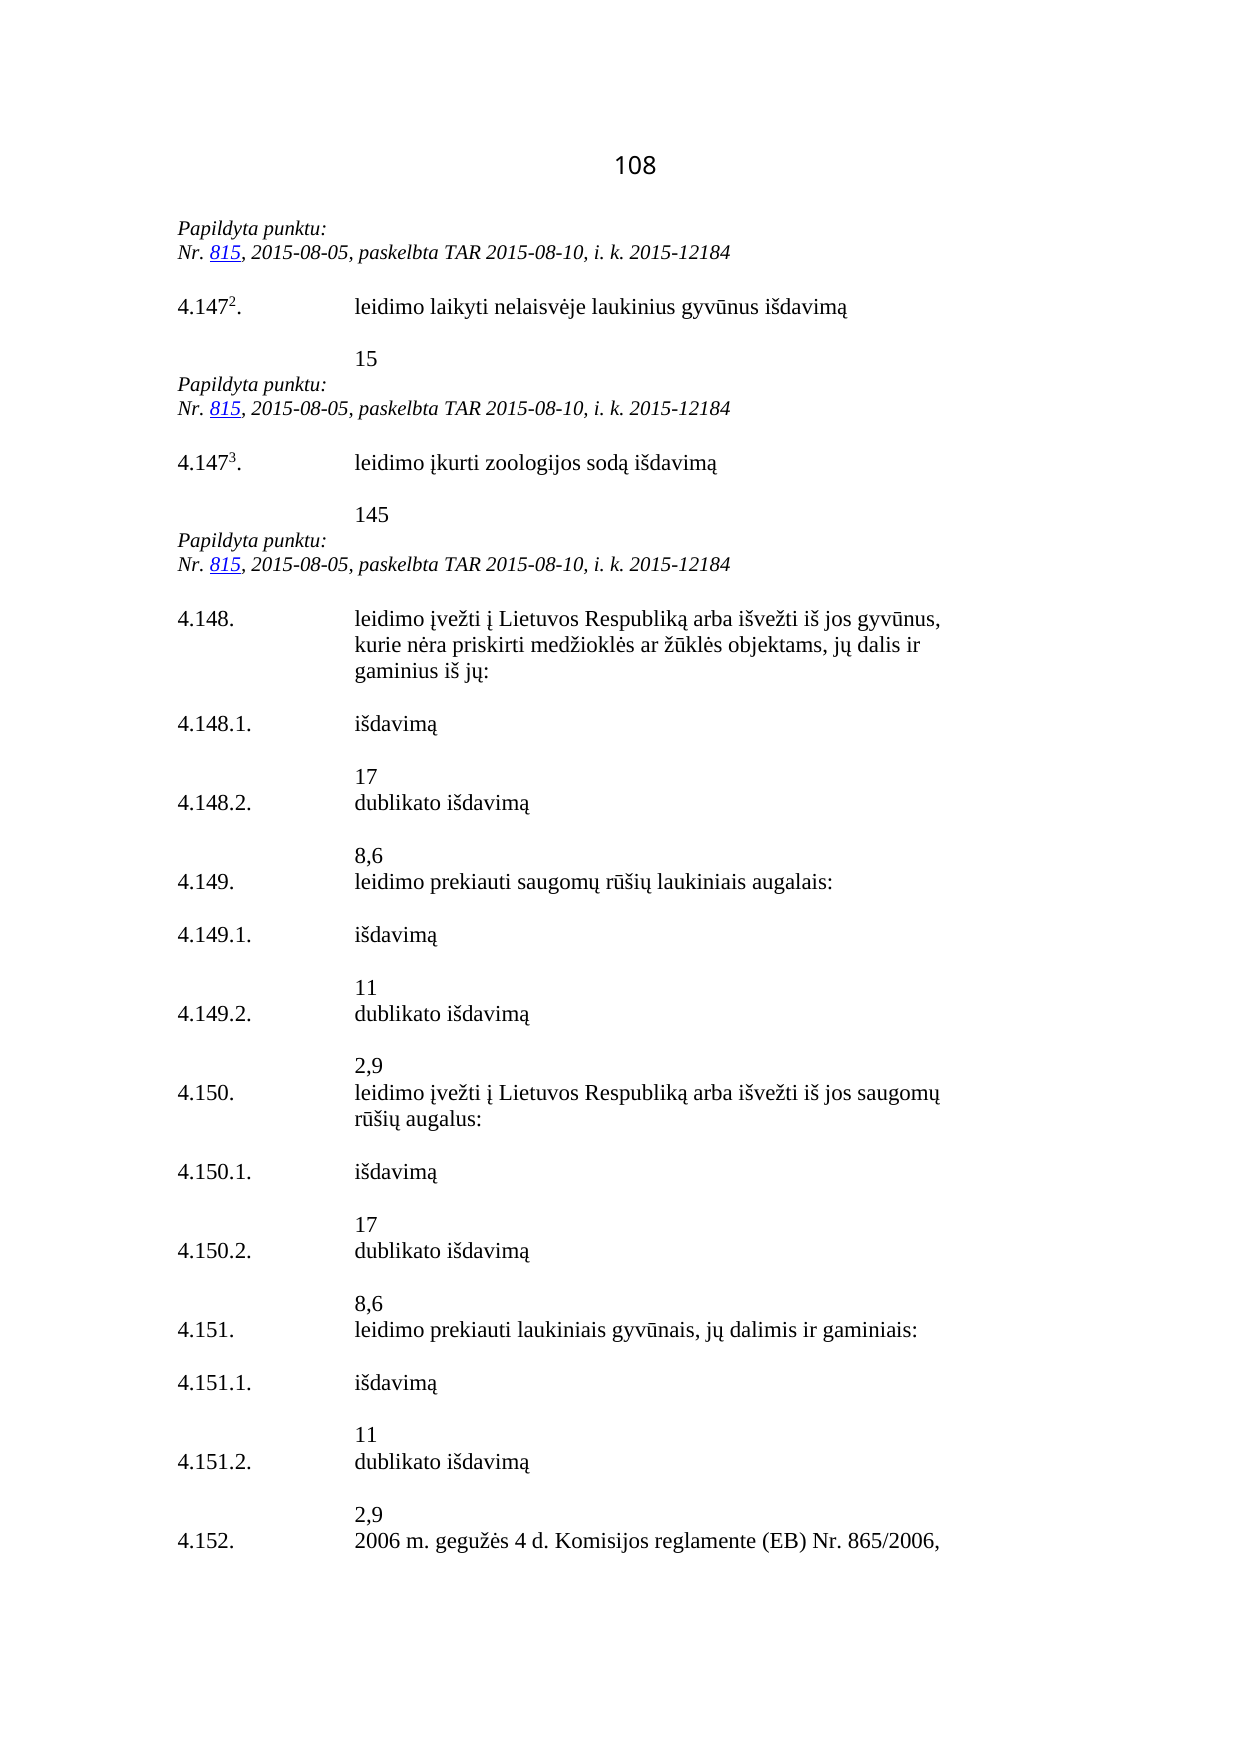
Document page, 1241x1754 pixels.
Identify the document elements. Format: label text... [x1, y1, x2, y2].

text Nr. 815, 2015-08-05, paskelbta TAR 2015-08-10, i. k. 2015-12184 [177, 240, 1093, 264]
text 4.151.1. išdavimą 11 [177, 1369, 945, 1448]
text 4.151.2. dublikato išdavimą 2,9 [177, 1448, 945, 1527]
text 4.150. leidimo įvežti į Lietuvos Respubliką arba išvežti iš jos saugomų [177, 1079, 945, 1105]
text 4.1473. leidimo įkurti zoologijos sodą išdavimą 145 [177, 449, 945, 528]
text 4.149.2. dublikato išdavimą 2,9 [177, 1000, 945, 1079]
text 4.148.1. išdavimą 17 [177, 710, 945, 789]
text 4.1472. leidimo laikyti nelaisvėje laukinius gyvūnus išdavimą 15 [177, 293, 945, 372]
text 4.149.1. išdavimą 11 [177, 921, 945, 1000]
text 4.149. leidimo prekiauti saugomų rūšių laukiniais augalais: [177, 868, 945, 921]
text 4.152. 2006 m. gegužės 4 d. Komisijos reglamente (EB) Nr. 865/2006, [177, 1527, 945, 1553]
text 4.150.2. dublikato išdavimą 8,6 [177, 1237, 945, 1316]
text Papildyta punktu: [177, 216, 1093, 240]
text Papildyta punktu: [177, 372, 1093, 396]
text Nr. 815, 2015-08-05, paskelbta TAR 2015-08-10, i. k. 2015-12184 [177, 396, 1093, 420]
text 4.151. leidimo prekiauti laukiniais gyvūnais, jų dalimis ir gaminiais: [177, 1316, 945, 1369]
text Nr. 815, 2015-08-05, paskelbta TAR 2015-08-10, i. k. 2015-12184 [177, 552, 1093, 576]
text gaminius iš jų: [354, 657, 945, 710]
text 4.148. leidimo įvežti į Lietuvos Respubliką arba išvežti iš jos gyvūnus, [177, 604, 945, 631]
text rūšių augalus: [354, 1105, 945, 1158]
text kurie nėra priskirti medžioklės ar žūklės objektams, jų dalis ir [354, 631, 945, 657]
text 4.148.2. dublikato išdavimą 8,6 [177, 789, 945, 868]
text 4.150.1. išdavimą 17 [177, 1158, 945, 1237]
text Papildyta punktu: [177, 528, 1093, 552]
